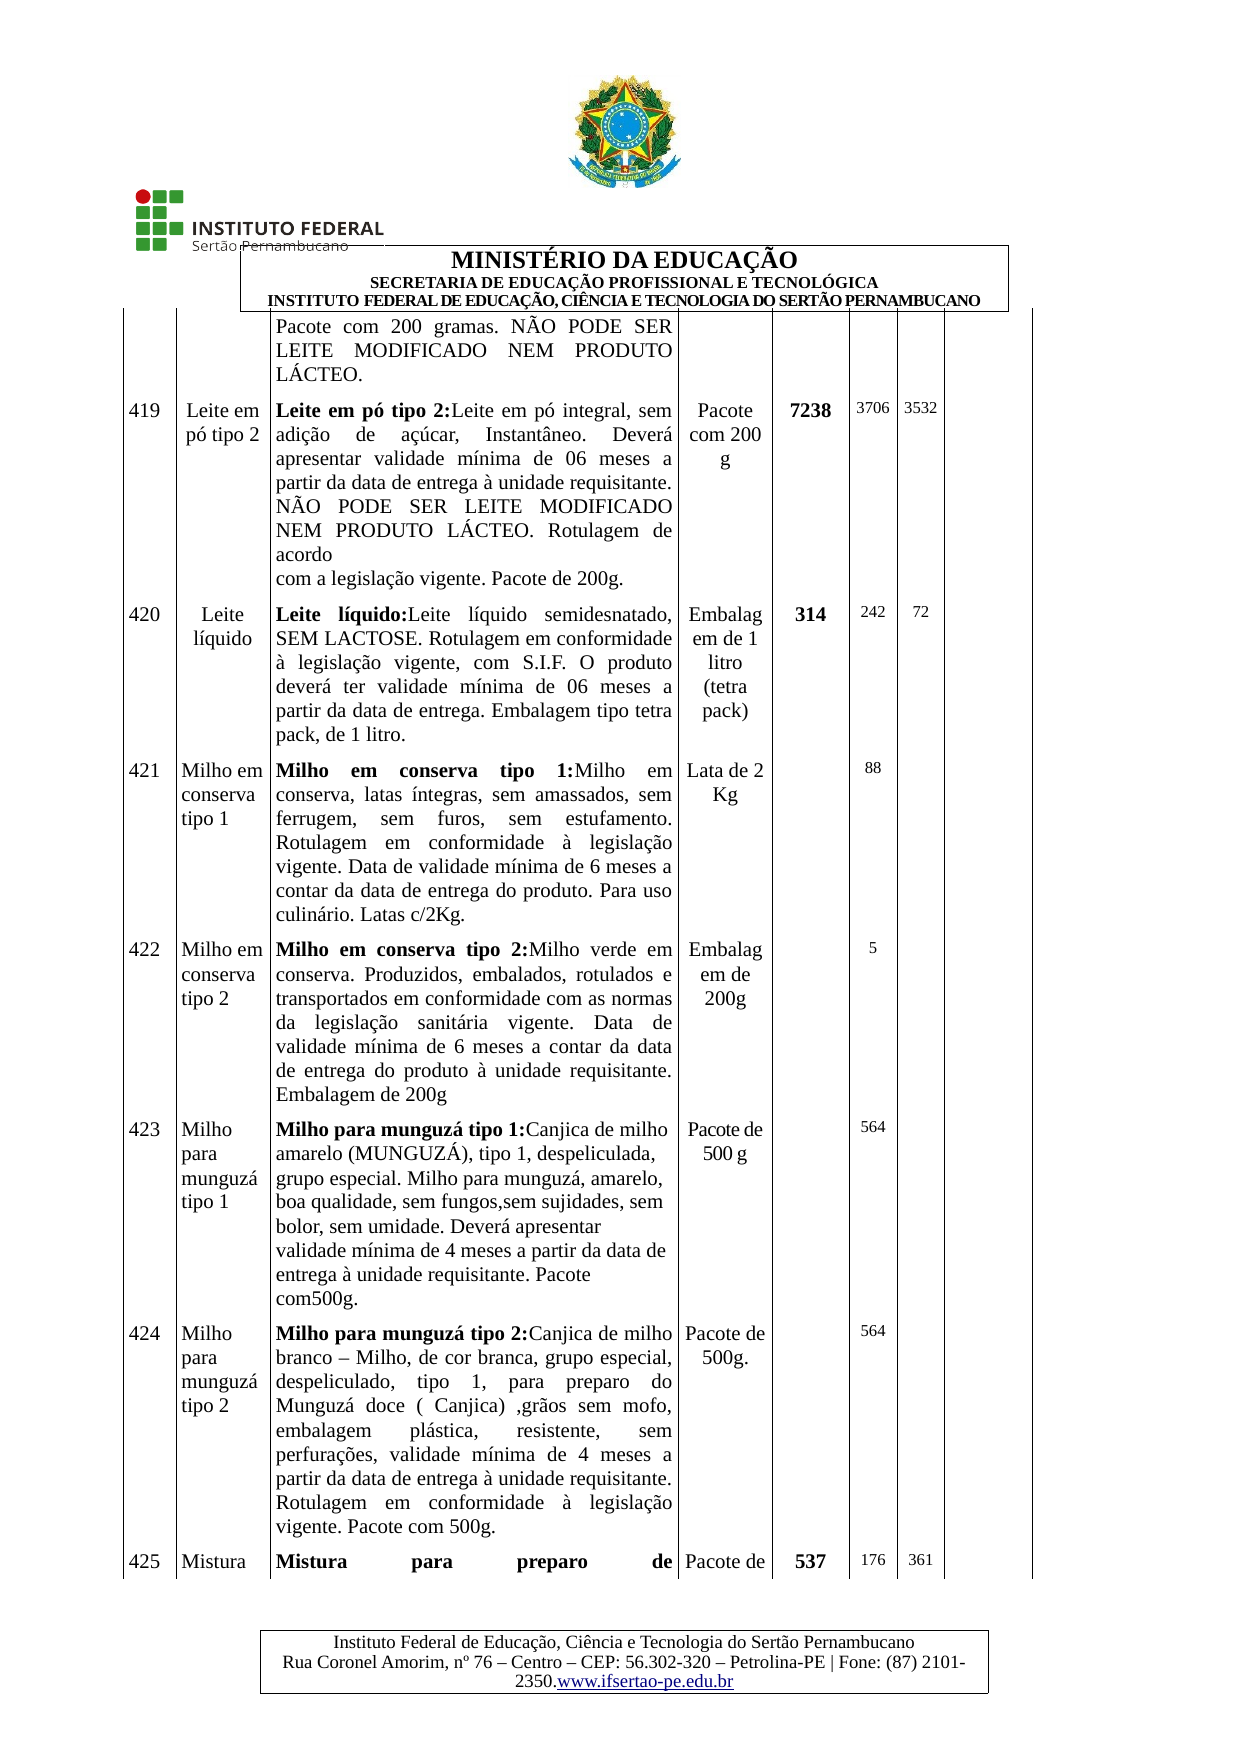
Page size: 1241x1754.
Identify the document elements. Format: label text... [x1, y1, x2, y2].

table_cell [945, 596, 1032, 752]
table_cell [679, 312, 772, 392]
table_cell [773, 312, 849, 392]
table_cell [1033, 1112, 1132, 1316]
table_cell 3706 [850, 392, 897, 596]
table_cell Pacote com 200 g [679, 392, 772, 596]
table_cell [898, 932, 944, 1112]
table_cell 564 [850, 1112, 897, 1316]
table_cell [945, 308, 1032, 392]
table_cell Mistura [177, 1544, 270, 1579]
table_cell [1033, 752, 1132, 932]
table_cell [773, 752, 849, 932]
table_cell 423 [124, 1112, 176, 1316]
table_cell Milho em conserva tipo 2 [177, 932, 270, 1112]
table_cell 420 [124, 596, 176, 752]
table_cell [898, 752, 944, 932]
table_cell Embalagem de 1 litro (tetra pack) [679, 596, 772, 752]
table_cell [773, 1112, 849, 1316]
table_cell [1033, 1316, 1132, 1543]
table_cell 88 [850, 752, 897, 932]
table_cell [945, 752, 1032, 932]
table_cell Milho em conserva tipo 2:Milho verde em conserva. Produzidos, embalados, rotulados e transportados em conformidade com as normas da legislação sanitária vigente. Data de validade mínima de 6 meses a contar da data de entrega do produto à unidade requisitante. Embalagem de 200g [271, 932, 678, 1112]
picture [135, 189, 384, 251]
table_cell [773, 932, 849, 1112]
table_cell 242 [850, 596, 897, 752]
table_cell [1033, 1544, 1132, 1579]
table_cell Leite em pó tipo 2 [177, 392, 270, 596]
table_cell 425 [124, 1544, 176, 1579]
table_cell 361 [898, 1544, 944, 1579]
table_cell Pacote com 200 gramas. NÃO PODE SER LEITE MODIFICADO NEM PRODUTO LÁCTEO. [271, 312, 678, 392]
table_cell [945, 1316, 1032, 1543]
table_cell 421 [124, 752, 176, 932]
table_cell [1033, 308, 1132, 392]
table_cell Milho para munguzá tipo 2 [177, 1316, 270, 1543]
table_cell [124, 308, 176, 392]
table_cell 564 [850, 1316, 897, 1543]
table_cell Pacote de [679, 1544, 772, 1579]
table_cell [945, 1112, 1032, 1316]
table_cell Pacote de 500g. [679, 1316, 772, 1543]
table_cell 419 [124, 392, 176, 596]
table_cell Leite líquido [177, 596, 270, 752]
table_cell Milho para munguzá tipo 2:Canjica de milho branco – Milho, de cor branca, grupo especial, despeliculado, tipo 1, para preparo do Munguzá doce ( Canjica) ,grãos sem mofo, embalagem plástica, resistente, sem perfurações, validade mínima de 4 meses a partir da data de entrega à unidade requisitante. Rotulagem em conformidade à legislação vigente. Pacote com 500g. [271, 1316, 678, 1543]
table_cell Mistura para preparo de [271, 1544, 678, 1579]
table_cell [898, 312, 944, 392]
table_cell 422 [124, 932, 176, 1112]
table_cell 5 [850, 932, 897, 1112]
table_cell [898, 1112, 944, 1316]
table_cell 537 [773, 1544, 849, 1579]
table_cell 3532 [898, 392, 944, 596]
picture [568, 75, 681, 188]
table_cell [945, 392, 1032, 596]
table_cell 314 [773, 596, 849, 752]
table_cell 7238 [773, 392, 849, 596]
table_cell [177, 308, 270, 392]
table_cell Milho em conserva tipo 1 [177, 752, 270, 932]
table_cell Leite em pó tipo 2:Leite em pó integral, sem adição de açúcar, Instantâneo. Deverá apresentar validade mínima de 06 meses a partir da data de entrega à unidade requisitante. NÃO PODE SER LEITE MODIFICADO NEM PRODUTO LÁCTEO. Rotulagem de acordo com a legislação vigente. Pacote de 200g. [271, 392, 678, 596]
table_cell [850, 312, 897, 392]
table_cell Milho em conserva tipo 1:Milho em conserva, latas íntegras, sem amassados, sem ferrugem, sem furos, sem estufamento. Rotulagem em conformidade à legislação vigente. Data de validade mínima de 6 meses a contar da data de entrega do produto. Para uso culinário. Latas c/2Kg. [271, 752, 678, 932]
table_cell Lata de 2 Kg [679, 752, 772, 932]
table_cell Embalagem de 200g [679, 932, 772, 1112]
table_cell Milho para munguzá tipo 1:Canjica de milho amarelo (MUNGUZÁ), tipo 1, despeliculada, grupo especial. Milho para munguzá, amarelo, boa qualidade, sem fungos,sem sujidades, sem bolor, sem umidade. Deverá apresentar validade mínima de 4 meses a partir da data de entrega à unidade requisitante. Pacote com500g. [271, 1112, 678, 1316]
table_cell [773, 1316, 849, 1543]
table_cell [1033, 596, 1132, 752]
table_cell [898, 1316, 944, 1543]
table_cell [1033, 392, 1132, 596]
table_cell 424 [124, 1316, 176, 1543]
table_cell 72 [898, 596, 944, 752]
table_cell [945, 1544, 1032, 1579]
table_cell 176 [850, 1544, 897, 1579]
table_cell Milho para munguzá tipo 1 [177, 1112, 270, 1316]
table_cell Leite líquido:Leite líquido semidesnatado, SEM LACTOSE. Rotulagem em conformidade à legislação vigente, com S.I.F. O produto deverá ter validade mínima de 06 meses a partir da data de entrega. Embalagem tipo tetra pack, de 1 litro. [271, 596, 678, 752]
table_cell [1033, 932, 1132, 1112]
table_cell Pacote de 500 g [679, 1112, 772, 1316]
table_cell [945, 932, 1032, 1112]
